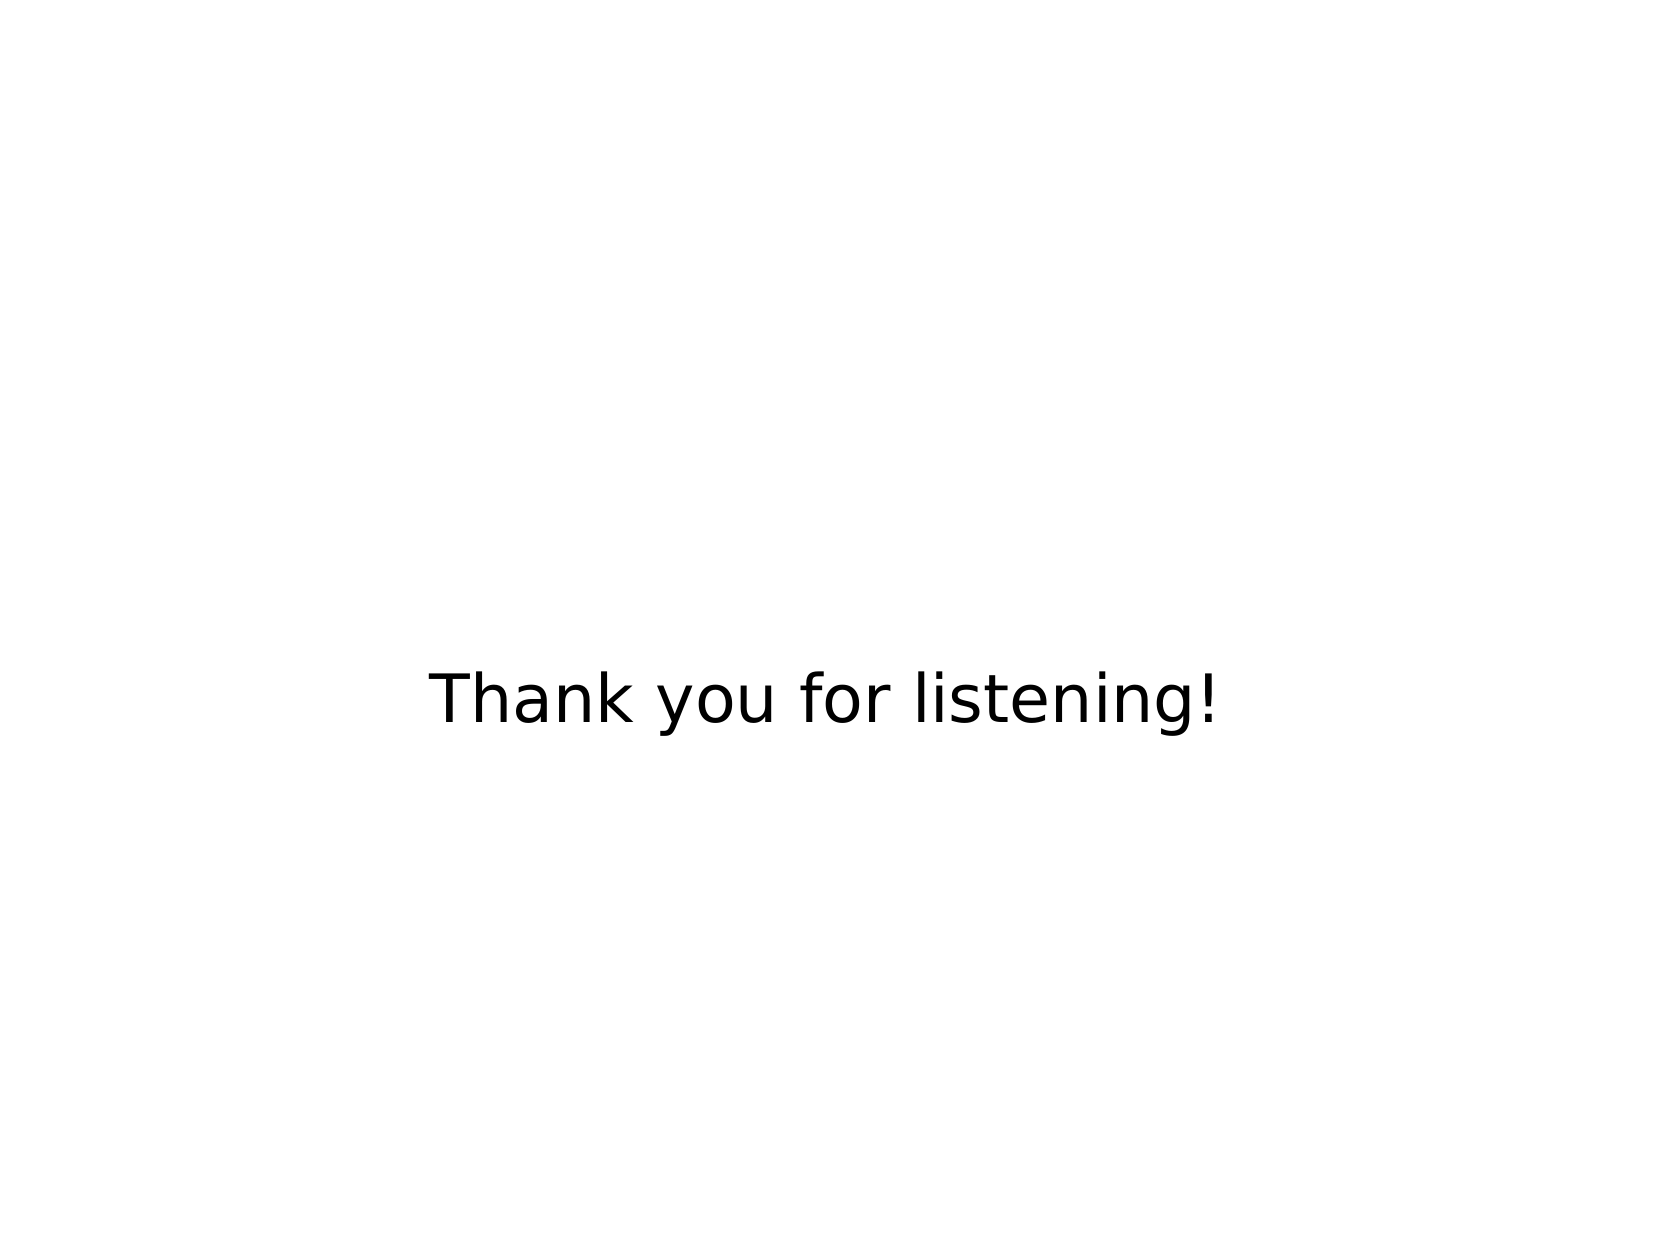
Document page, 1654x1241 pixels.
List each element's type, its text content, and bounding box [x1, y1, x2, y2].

subtitle Thank you for listening! [82, 290, 1571, 1109]
